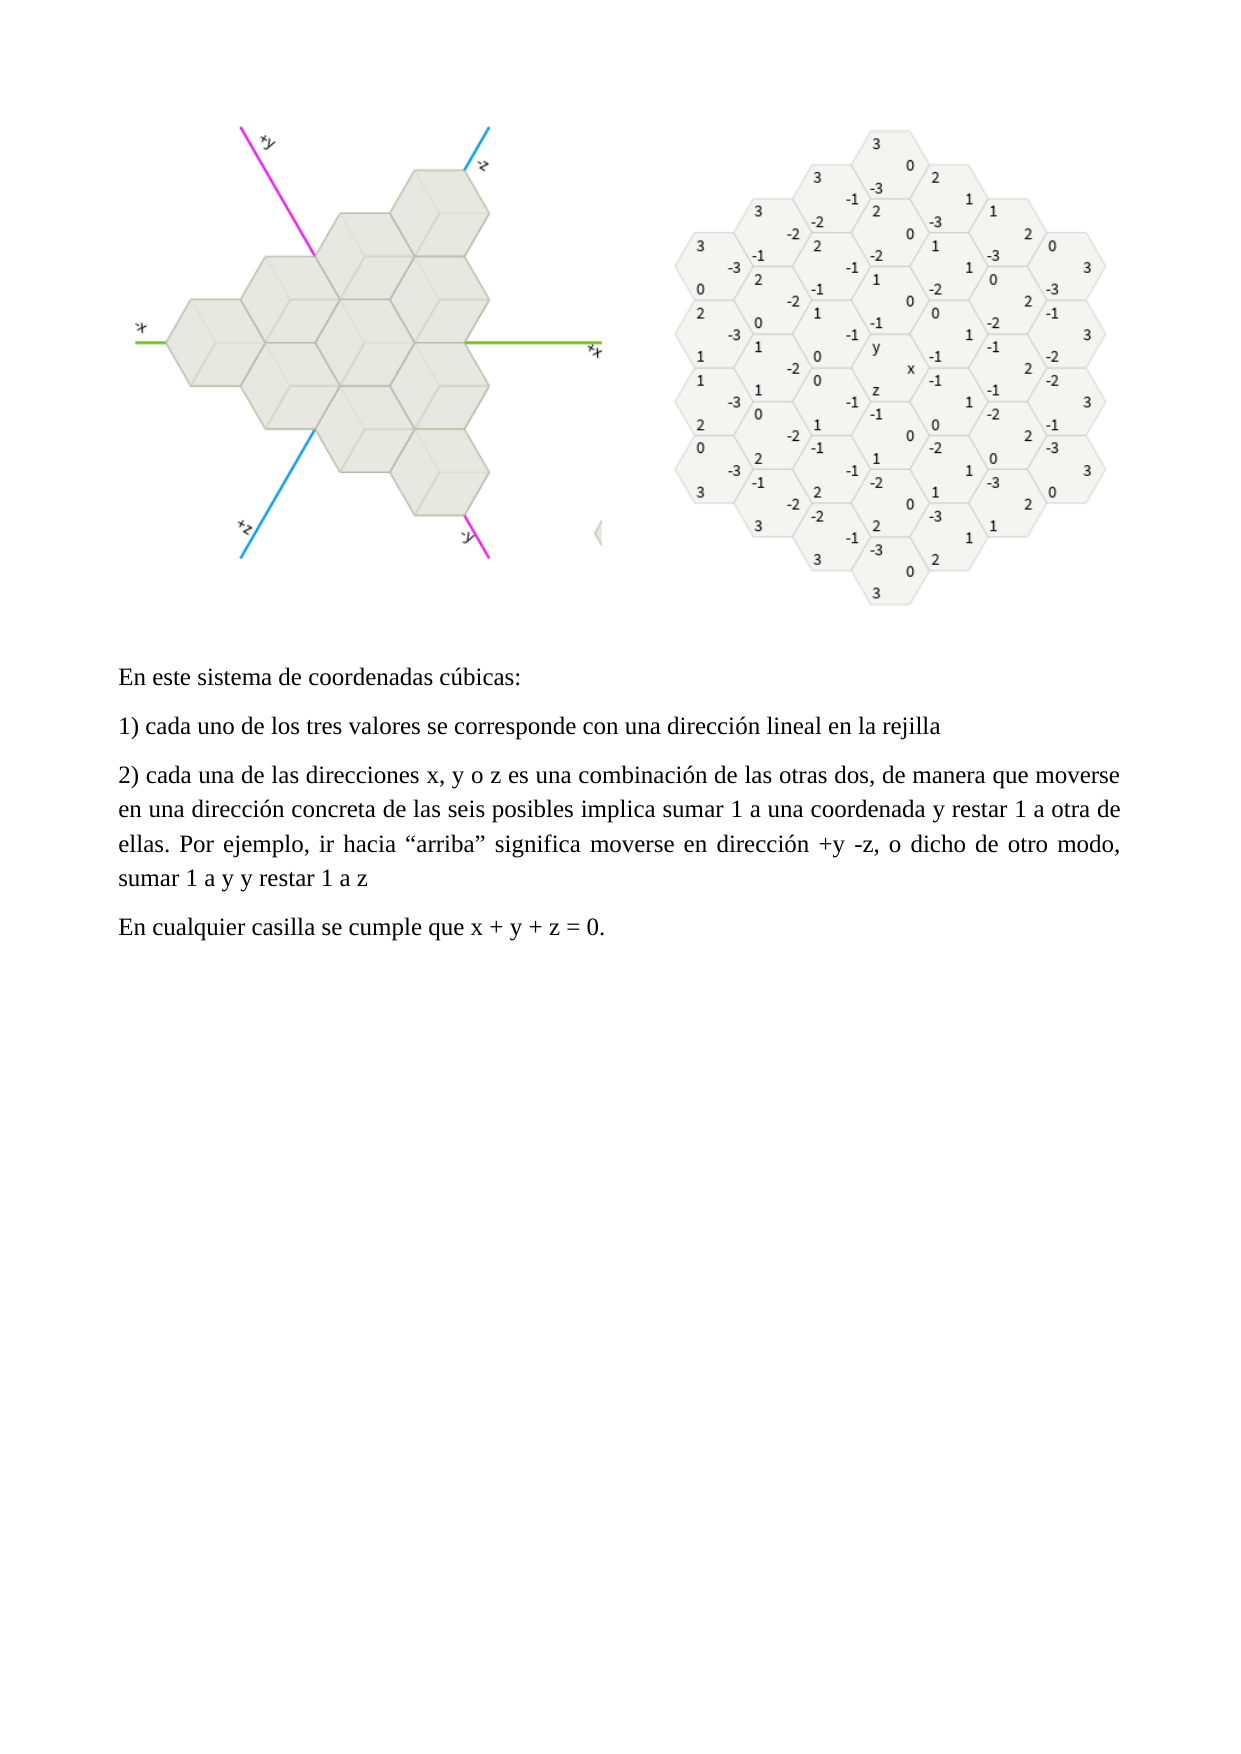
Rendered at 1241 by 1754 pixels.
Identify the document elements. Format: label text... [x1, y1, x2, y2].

picture [118, 118, 607, 569]
text 2) cada una de las direcciones x, y o z es una combinación de las otras dos, de manera que moverse en una dirección concreta de las seis posibles implica sumar 1 a una coordenada y restar 1 a otra de ellas. Por ejemplo, ir hacia “arriba” significa moverse en dirección +y -z, o dicho de otro modo, sumar 1 a y y restar 1 a z [118, 760, 1122, 892]
text En este sistema de coordenadas cúbicas: [118, 662, 1122, 690]
text En cualquier casilla se cumple que x + y + z = 0. [118, 912, 1122, 941]
text 1) cada uno de los tres valores se corresponde con una dirección lineal en la rejilla [118, 711, 1122, 739]
picture [664, 118, 1123, 613]
